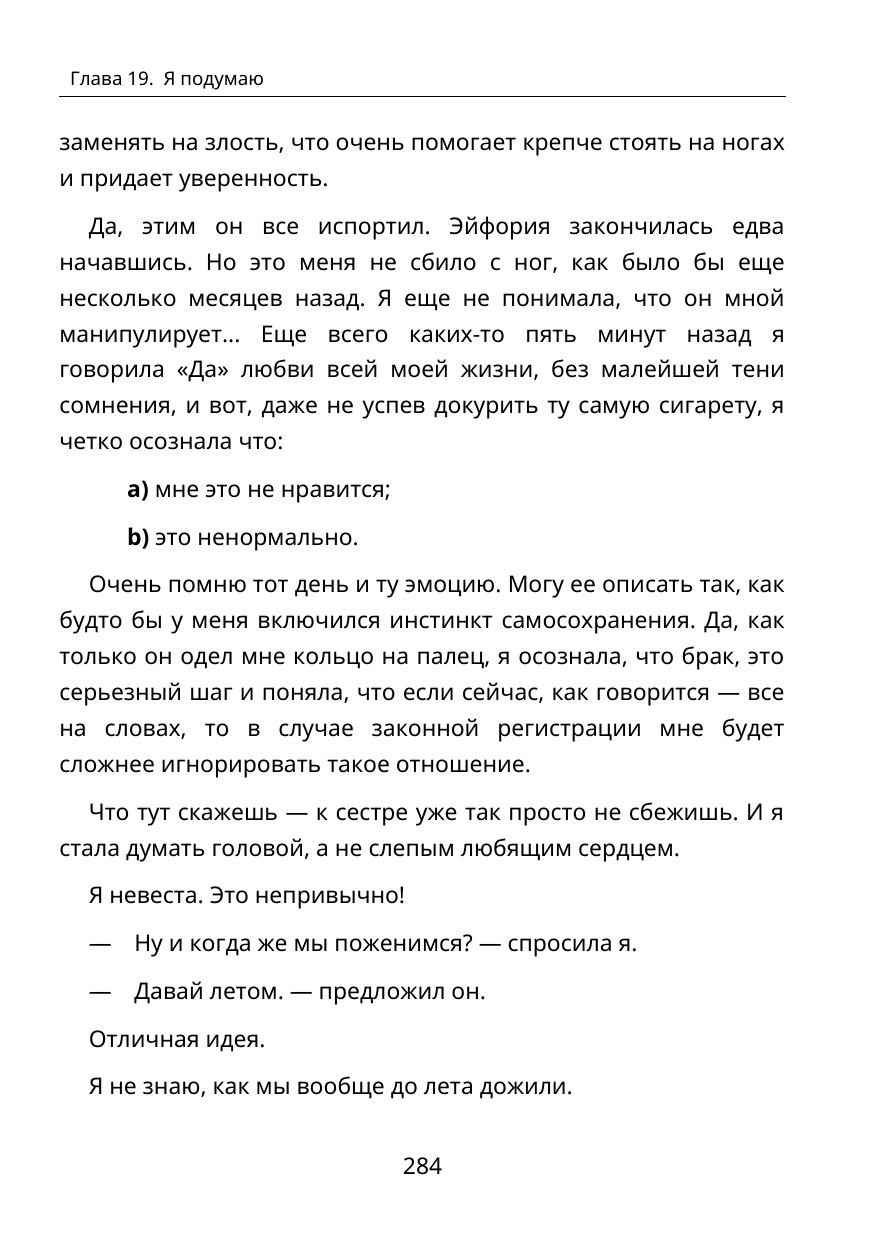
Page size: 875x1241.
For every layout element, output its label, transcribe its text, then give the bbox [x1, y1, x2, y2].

list Давай летом. — предложил он. [59, 975, 786, 1006]
list мне это не нравится; [121, 473, 786, 504]
text заменять на злость, что очень помогает крепче стоять на ногах и придает уверенность. [59, 126, 786, 193]
text Я невеста. Это непривычно! [59, 879, 786, 911]
text Что тут скажешь — к сестре уже так просто не сбежишь. И я стала думать головой, а не слепым любящим сердцем. [59, 796, 786, 863]
text Очень помню тот день и ту эмоцию. Могу ее описать так, как будто бы у меня включился инстинкт самосохранения. Да, как только он одел мне кольцо на палец, я осознала, что брак, это серьезный шаг и поняла, что если сейчас, как говорится — все на словах, то в случае законной регистрации мне будет сложнее игнорировать такое отношение. [59, 568, 786, 779]
list это ненормально. [121, 521, 786, 552]
text Отличная идея. [59, 1023, 786, 1054]
text Да, этим он все испортил. Эйфория закончилась едва начавшись. Но это меня не сбило с ног, как было бы еще несколько месяцев назад. Я еще не понимала, что он мной манипулирует... Еще всего каких-то пять минут назад я говорила «Да» любви всей моей жизни, без малейшей тени сомнения, и вот, даже не успев докурить ту самую сигарету, я четко осознала что: [59, 210, 786, 457]
list Ну и когда же мы поженимся? — спросила я. [59, 927, 786, 958]
text Я не знаю, как мы вообще до лета дожили. [59, 1070, 786, 1102]
